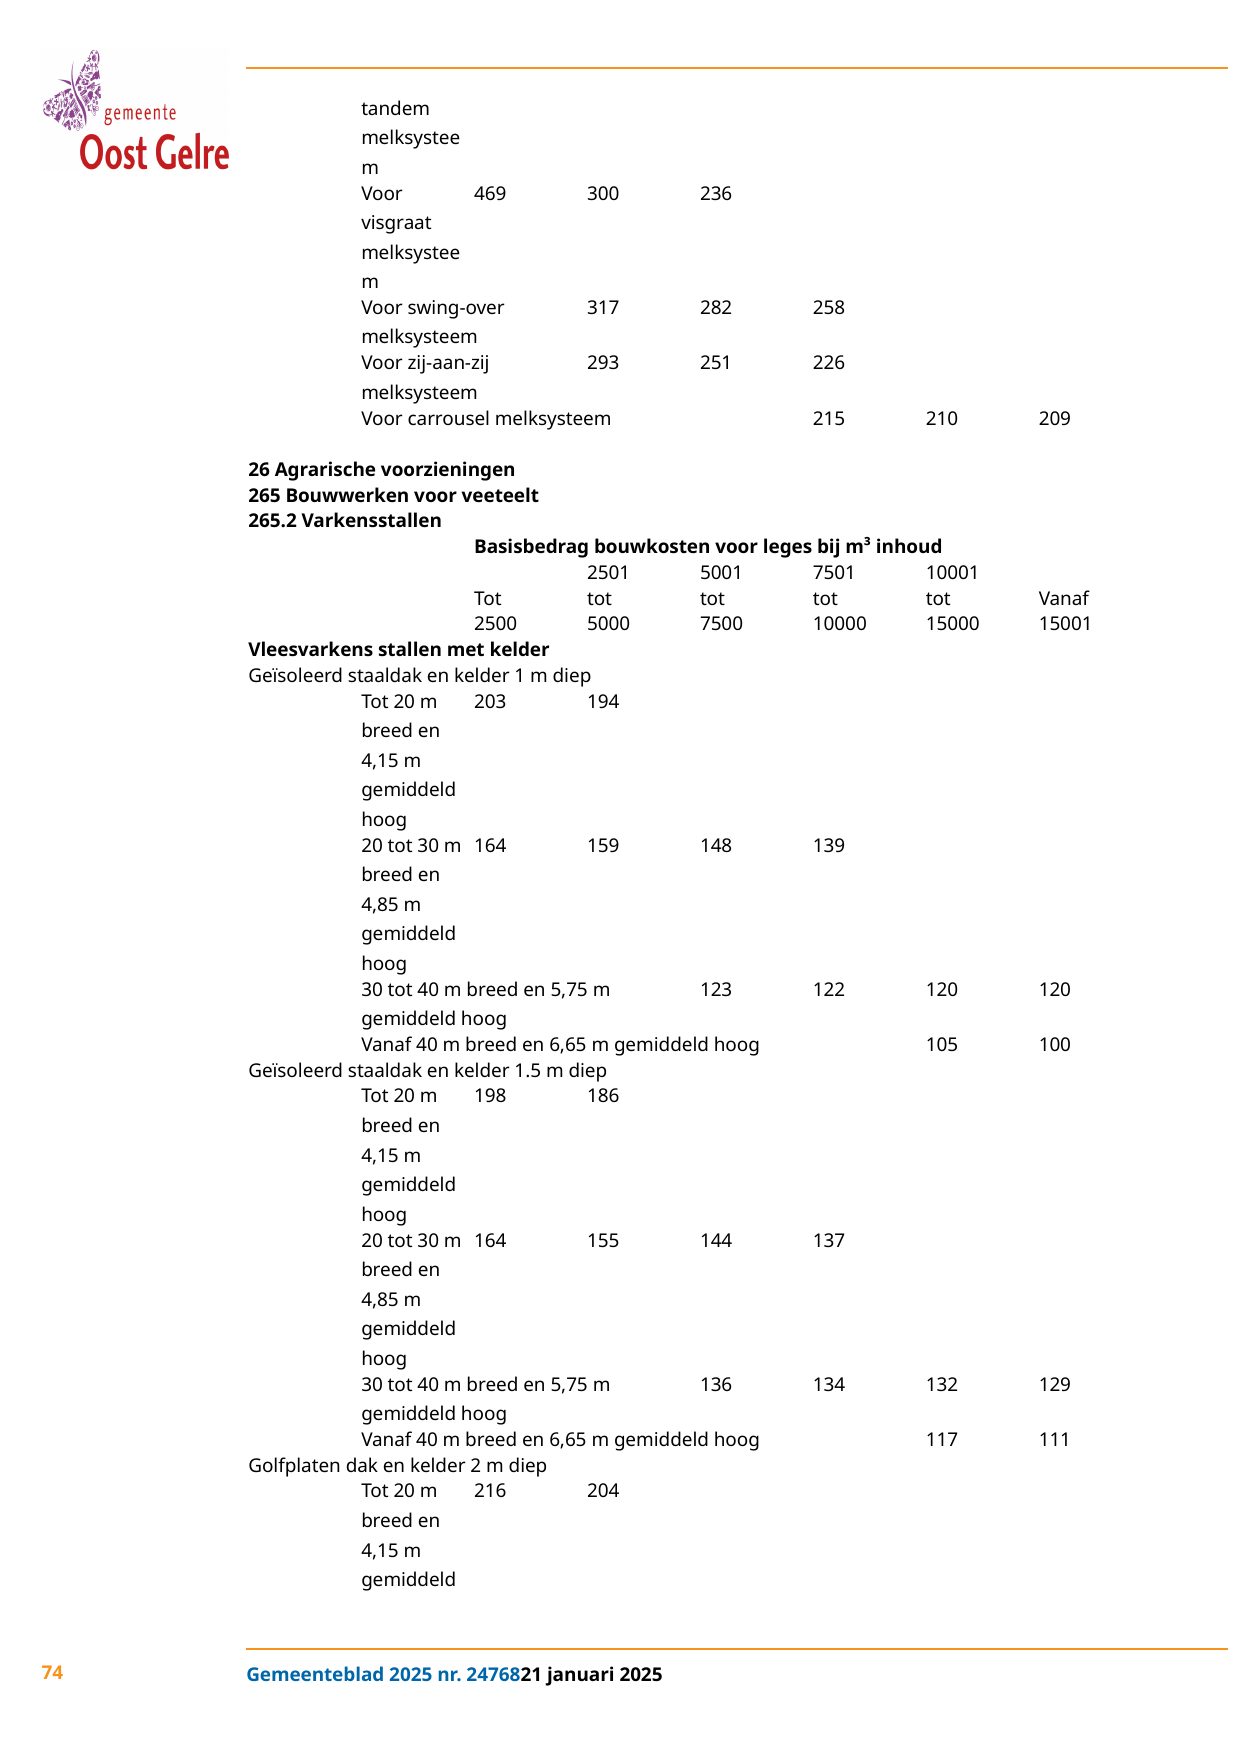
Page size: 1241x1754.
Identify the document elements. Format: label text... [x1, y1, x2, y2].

table_cell 134 [813, 1371, 926, 1426]
table_cell [813, 1478, 926, 1592]
table_cell 20 tot 30 m breed en 4,85 m gemiddeld hoog [361, 1227, 474, 1371]
table_cell [248, 1031, 361, 1057]
table_cell [587, 95, 700, 180]
table_cell Basisbedrag bouwkosten voor leges bij m³ inhoud [474, 534, 1038, 559]
table_cell [1039, 534, 1152, 559]
table_cell Tot 20 m breed en 4,15 m gemiddeld [361, 1478, 474, 1592]
table_cell [700, 482, 813, 508]
table_cell Vleesvarkens stallen met kelder [248, 636, 700, 662]
table_cell 164 [474, 1227, 587, 1371]
table_cell [1039, 482, 1152, 508]
table_cell [926, 1057, 1038, 1083]
table_cell [926, 1083, 1038, 1227]
table_cell [926, 1452, 1038, 1478]
table_cell [248, 976, 361, 1031]
table_cell [1039, 1478, 1152, 1592]
table_cell [926, 688, 1038, 832]
table_cell Voor visgraat melksysteem [361, 180, 474, 294]
table_cell [700, 662, 813, 688]
table_cell 198 [474, 1083, 587, 1227]
table_cell [1039, 456, 1152, 482]
table_cell Vanaf [1039, 585, 1152, 611]
table_cell [474, 95, 587, 180]
table_cell 155 [587, 1227, 700, 1371]
table_cell [926, 95, 1038, 180]
table_cell Voor carrousel melksysteem [361, 405, 700, 431]
table_cell 215 [813, 405, 926, 431]
table_cell [361, 431, 474, 456]
table_cell 123 [700, 976, 813, 1031]
table_cell [700, 508, 813, 533]
table_cell [1039, 559, 1152, 585]
table_cell 282 [700, 294, 813, 349]
table_cell 7501 [813, 559, 926, 585]
table_cell [248, 1227, 361, 1371]
table_cell [248, 534, 361, 559]
table_cell [1039, 431, 1152, 456]
table_cell [700, 688, 813, 832]
table_cell [361, 585, 474, 611]
table_cell 5000 [587, 611, 700, 636]
table_cell [474, 431, 587, 456]
table_cell 10001 [926, 559, 1038, 585]
table_cell [700, 431, 813, 456]
table_cell tot [700, 585, 813, 611]
table_cell 26 Agrarische voorzieningen [248, 456, 587, 482]
table_cell [587, 508, 700, 533]
table_cell 122 [813, 976, 926, 1031]
table_cell [1039, 1083, 1152, 1227]
table_cell 111 [1039, 1426, 1152, 1452]
table_cell [813, 180, 926, 294]
table_cell [700, 1452, 813, 1478]
table_cell 2500 [474, 611, 587, 636]
table_cell 7500 [700, 611, 813, 636]
table_cell Vanaf 40 m breed en 6,65 m gemiddeld hoog [361, 1426, 926, 1452]
table_cell 2501 [587, 559, 700, 585]
table_cell Tot 20 m breed en 4,15 m gemiddeld hoog [361, 688, 474, 832]
table_cell [700, 636, 813, 662]
table_cell 15000 [926, 611, 1038, 636]
table_cell [700, 456, 813, 482]
table_cell [248, 350, 361, 405]
table_cell [813, 456, 926, 482]
table_cell 209 [1039, 405, 1152, 431]
table_cell 293 [587, 350, 700, 405]
table_cell 129 [1039, 1371, 1152, 1426]
table_cell 194 [587, 688, 700, 832]
table_cell 265 Bouwwerken voor veeteelt [248, 482, 700, 508]
table_cell [813, 662, 926, 688]
table_cell Golfplaten dak en kelder 2 m diep [248, 1452, 700, 1478]
table_cell [1039, 662, 1152, 688]
table_cell [587, 456, 700, 482]
table_cell [248, 95, 361, 180]
table_cell Voor swing-over melksysteem [361, 294, 587, 349]
table_cell [926, 1478, 1038, 1592]
table_cell 20 tot 30 m breed en 4,85 m gemiddeld hoog [361, 832, 474, 976]
table_cell [926, 294, 1038, 349]
table_cell 136 [700, 1371, 813, 1426]
table_cell [587, 431, 700, 456]
table_cell [248, 180, 361, 294]
table_cell [1039, 832, 1152, 976]
table_cell [248, 585, 361, 611]
table_cell [700, 1478, 813, 1592]
table_cell 251 [700, 350, 813, 405]
table_cell [1039, 95, 1152, 180]
table_cell Geïsoleerd staaldak en kelder 1.5 m diep [248, 1057, 700, 1083]
table_cell 265.2 Varkensstallen [248, 508, 587, 533]
table_cell [926, 508, 1038, 533]
table_cell 159 [587, 832, 700, 976]
table_cell Vanaf 40 m breed en 6,65 m gemiddeld hoog [361, 1031, 926, 1057]
table_cell 15001 [1039, 611, 1152, 636]
table_cell [700, 95, 813, 180]
table_cell [248, 832, 361, 976]
table_cell [700, 1057, 813, 1083]
table_cell [813, 508, 926, 533]
table_cell [1039, 1452, 1152, 1478]
table_cell [474, 559, 587, 585]
table_cell 317 [587, 294, 700, 349]
table_cell Geïsoleerd staaldak en kelder 1 m diep [248, 662, 700, 688]
table_cell 300 [587, 180, 700, 294]
table_cell [248, 294, 361, 349]
table_cell [1039, 508, 1152, 533]
picture [41, 47, 231, 172]
table_cell [926, 636, 1038, 662]
table_cell 10000 [813, 611, 926, 636]
table_cell 164 [474, 832, 587, 976]
table_cell 100 [1039, 1031, 1152, 1057]
table_cell [248, 1426, 361, 1452]
table_cell 203 [474, 688, 587, 832]
table_cell [1039, 1227, 1152, 1371]
table_cell [1039, 350, 1152, 405]
table_cell 216 [474, 1478, 587, 1592]
table_cell [248, 405, 361, 431]
table_cell [813, 431, 926, 456]
table_cell Tot 20 m breed en 4,15 m gemiddeld hoog [361, 1083, 474, 1227]
table_cell [1039, 1057, 1152, 1083]
table_cell tot [926, 585, 1038, 611]
table_cell Tot [474, 585, 587, 611]
table_cell [248, 559, 361, 585]
table_cell 186 [587, 1083, 700, 1227]
table_cell 137 [813, 1227, 926, 1371]
table_cell [926, 431, 1038, 456]
table_cell [926, 1227, 1038, 1371]
table_cell 258 [813, 294, 926, 349]
table_cell [700, 405, 813, 431]
table_cell 226 [813, 350, 926, 405]
table_cell 120 [926, 976, 1038, 1031]
table_cell [361, 559, 474, 585]
table_cell [361, 611, 474, 636]
table_cell 204 [587, 1478, 700, 1592]
table_cell tandem melksysteem [361, 95, 474, 180]
table_cell [813, 482, 926, 508]
table_cell [1039, 180, 1152, 294]
table_cell tot [813, 585, 926, 611]
table_cell [926, 456, 1038, 482]
table_cell [813, 1083, 926, 1227]
table_cell [1039, 688, 1152, 832]
table_cell [813, 95, 926, 180]
table_cell [248, 1371, 361, 1426]
table_cell [813, 688, 926, 832]
table_cell Voor zij-aan-zij melksysteem [361, 350, 587, 405]
table_cell [1039, 636, 1152, 662]
table_cell 120 [1039, 976, 1152, 1031]
table_cell 144 [700, 1227, 813, 1371]
table_cell 30 tot 40 m breed en 5,75 m gemiddeld hoog [361, 1371, 700, 1426]
table_cell [248, 611, 361, 636]
table_cell [700, 1083, 813, 1227]
table_cell 139 [813, 832, 926, 976]
table_cell [926, 832, 1038, 976]
table_cell [813, 636, 926, 662]
table_cell [926, 180, 1038, 294]
table_cell 105 [926, 1031, 1038, 1057]
table_cell [926, 350, 1038, 405]
table_cell [361, 534, 474, 559]
table_cell [813, 1452, 926, 1478]
table_cell [1039, 294, 1152, 349]
table_cell tot [587, 585, 700, 611]
table_cell 469 [474, 180, 587, 294]
table_cell [248, 431, 361, 456]
table_cell 132 [926, 1371, 1038, 1426]
table_cell [926, 482, 1038, 508]
table_cell 210 [926, 405, 1038, 431]
table_cell 236 [700, 180, 813, 294]
table_cell [813, 1057, 926, 1083]
table_cell [926, 662, 1038, 688]
table_cell [248, 1478, 361, 1592]
table_cell 30 tot 40 m breed en 5,75 m gemiddeld hoog [361, 976, 700, 1031]
table_cell 117 [926, 1426, 1038, 1452]
table_cell [248, 1083, 361, 1227]
table_cell 148 [700, 832, 813, 976]
table_cell [248, 688, 361, 832]
table_cell 5001 [700, 559, 813, 585]
